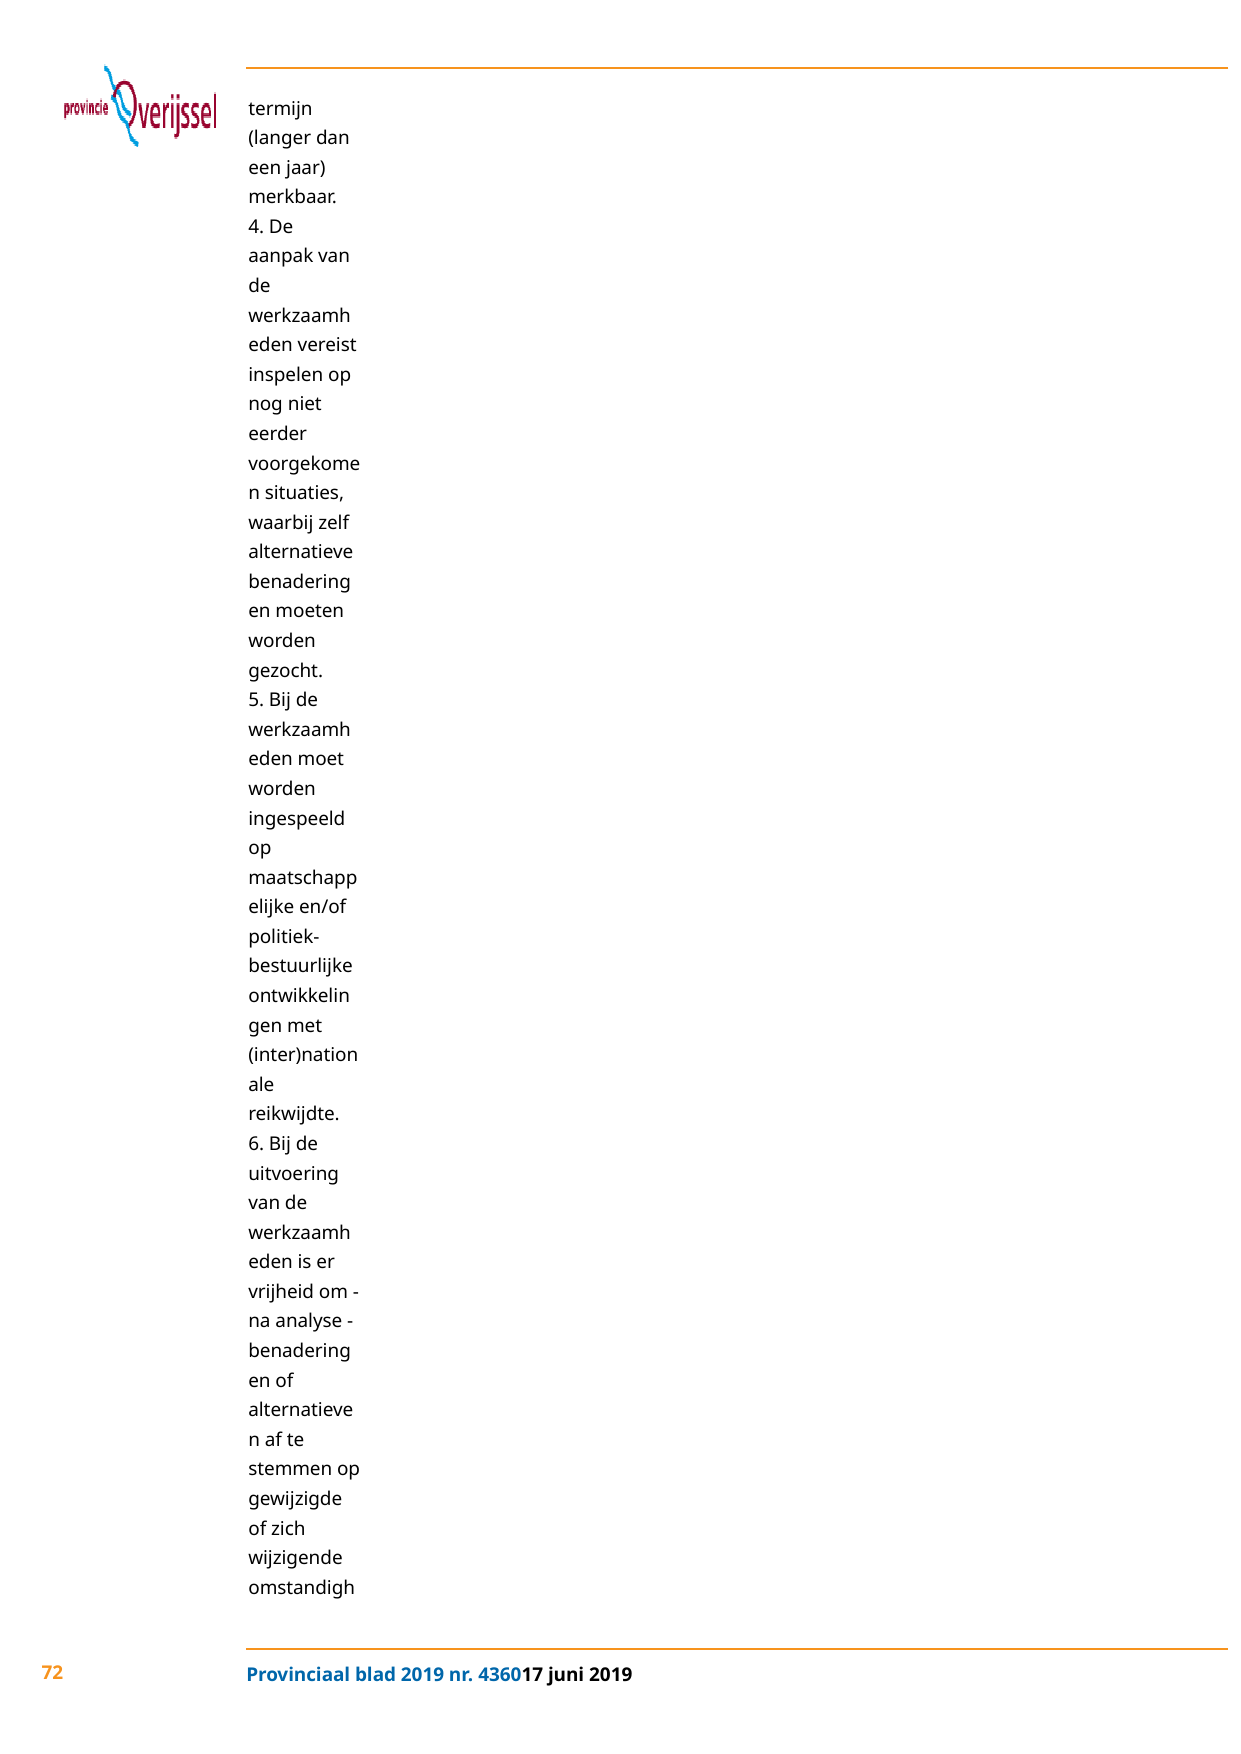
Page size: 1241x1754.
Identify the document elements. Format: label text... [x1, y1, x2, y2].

table_cell [813, 95, 926, 1600]
table_cell [926, 95, 1038, 1600]
table_cell [587, 95, 700, 1600]
table_cell [1039, 95, 1152, 1600]
picture [41, 47, 231, 172]
table_cell [700, 95, 813, 1600]
table_cell termijn (langer dan een jaar) merkbaar. 4. De aanpak van de werkzaamheden vereist inspelen op nog niet eerder voorgekomen situaties, waarbij zelf alternatieve benaderingen moeten worden gezocht. 5. Bij de werkzaamheden moet worden ingespeeld op maatschappelijke en/of politiek-bestuurlijke ontwikkelingen met (inter)nationale reikwijdte. 6. Bij de uitvoering van de werkzaamheden is er vrijheid om - na analyse - benaderingen of alternatieven af te stemmen op gewijzigde of zich wijzigende omstandigh [248, 95, 361, 1600]
table_cell [361, 95, 474, 1600]
table_cell [474, 95, 587, 1600]
